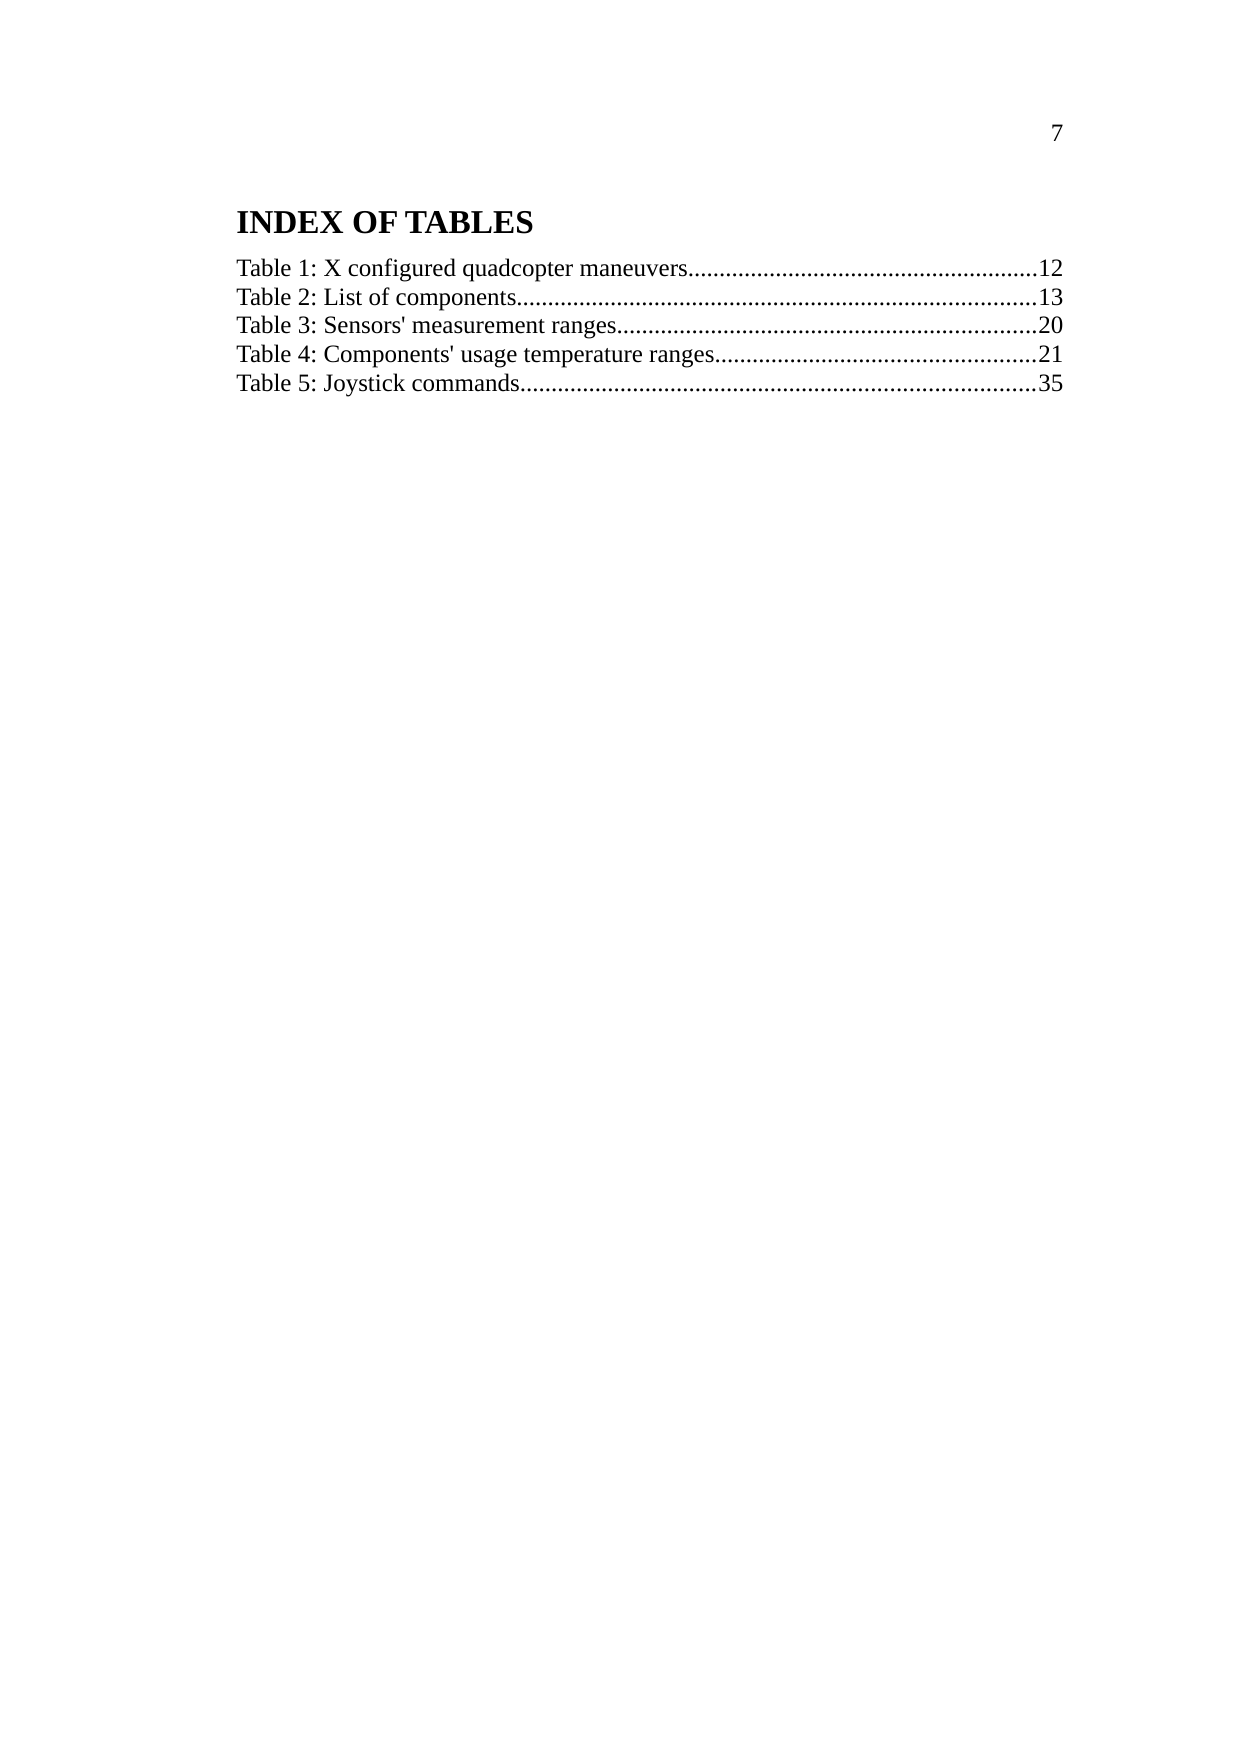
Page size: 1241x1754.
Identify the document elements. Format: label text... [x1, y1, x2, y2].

text Table 5: Joystick commands 35 [236, 368, 1063, 397]
subtitle Index of tables [236, 202, 1063, 241]
text Table 2: List of components 13 [236, 282, 1063, 311]
text Table 3: Sensors' measurement ranges 20 [236, 311, 1063, 339]
text Table 1: X configured quadcopter maneuvers 12 [236, 253, 1063, 282]
text Table 4: Components' usage temperature ranges 21 [236, 339, 1063, 368]
